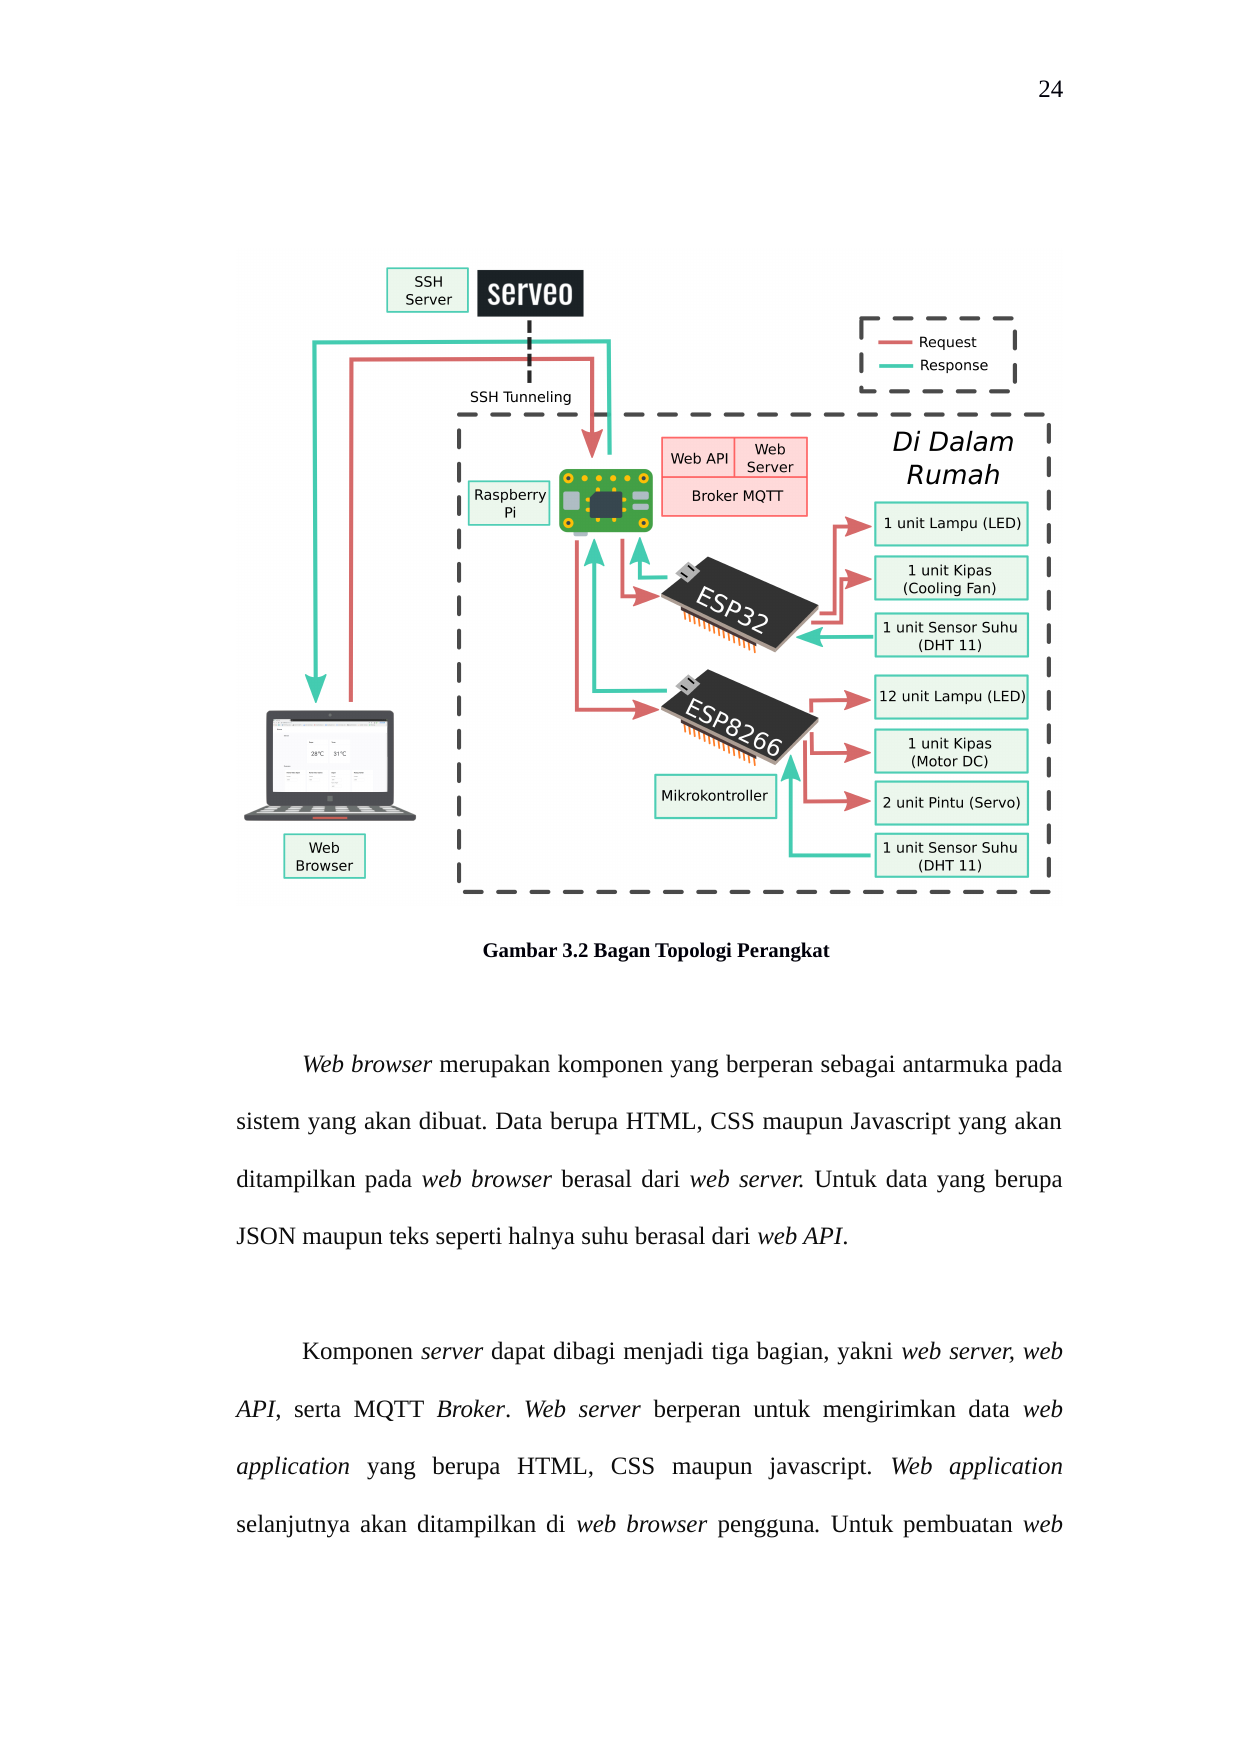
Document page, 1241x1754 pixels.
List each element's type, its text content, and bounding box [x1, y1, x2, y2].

text Web browser merupakan komponen yang berperan sebagai antarmuka pada sistem yang akan dibuat. Data berupa HTML, CSS maupun Javascript yang akan ditampilkan pada web browser berasal dari web server. Untuk data yang berupa JSON maupun teks seperti halnya suhu berasal dari web API. [236, 1049, 1063, 1250]
picture [236, 248, 1063, 906]
text 1Gambar 3.2 Bagan Topologi Perangkat [236, 906, 1063, 963]
text Komponen server dapat dibagi menjadi tiga bagian, yakni web server, web API, serta MQTT Broker. Web server berperan untuk mengirimkan data web application yang berupa HTML, CSS maupun javascript. Web application selanjutnya akan ditampilkan di web browser pengguna. Untuk pembuatan web [236, 1336, 1063, 1538]
